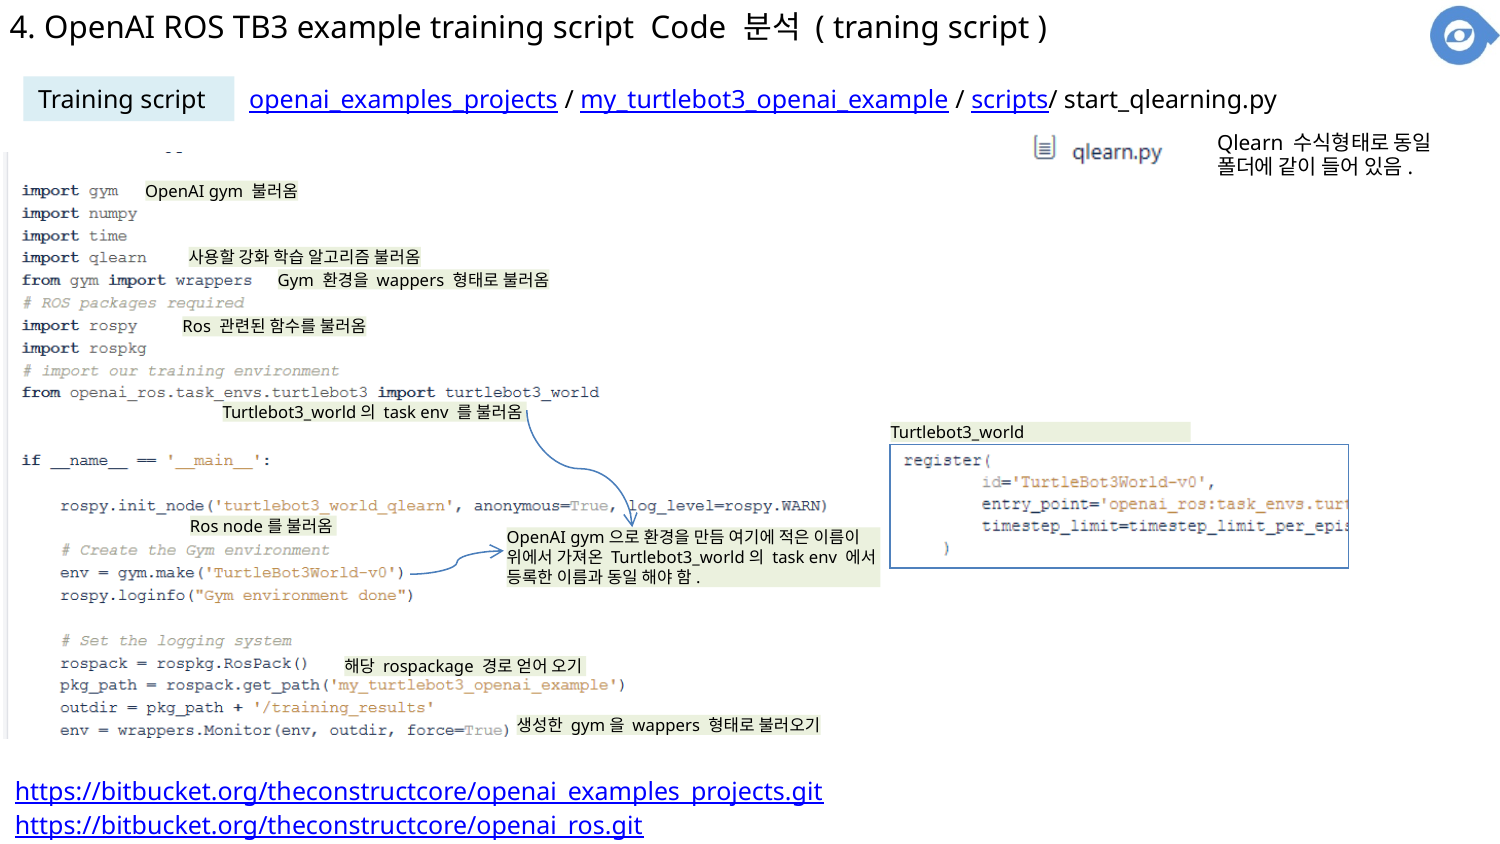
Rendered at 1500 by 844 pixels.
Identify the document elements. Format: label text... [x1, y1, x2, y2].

text_box Turtlebot3_world의 task env 를 불러옴 [222, 401, 527, 422]
text_box Gym 환경을 wappers 형태로 불러옴 [277, 269, 550, 290]
picture [1019, 121, 1202, 169]
picture [890, 445, 1348, 568]
text_box 해당 rospackage 경로 얻어 오기 [344, 656, 587, 677]
text_box openai_examples_projects / my_turtlebot3_openai_example / scripts/ start_qlearning.py [234, 76, 1325, 126]
text_box https://bitbucket.org/theconstructcore/openai_examples_projects.git https://bitbucket.org/theconstructcore/openai_ros.git [0, 767, 1032, 844]
text_box OpenAI gym 불러옴 [145, 180, 299, 201]
text_box Qlearn 수식형태로 동일 폴더에 같이 들어 있음. [1202, 121, 1452, 187]
text_box Turtlebot3_world [890, 421, 1191, 442]
picture [1430, 0, 1500, 70]
text_box 4. OpenAI ROS TB3 example training script Code 분석 ( traning script ) [0, 0, 1183, 53]
text_box 생성한 gym을 wappers 형태로 불러오기 [516, 714, 821, 735]
text_box Ros node를 불러옴 [190, 515, 337, 536]
text_box OpenAI gym으로 환경을 만듬 여기에 적은 이름이 위에서 가져온 Turtlebot3_world의 task env 에서 등록한 이름과 동일 해야 함. [506, 527, 881, 588]
picture [3, 152, 844, 739]
text_box 사용할 강화 학습 알고리즘 불러옴 [188, 246, 421, 267]
text_box Training script [23, 76, 235, 122]
text_box Ros 관련된 함수를 불러옴 [182, 316, 367, 337]
